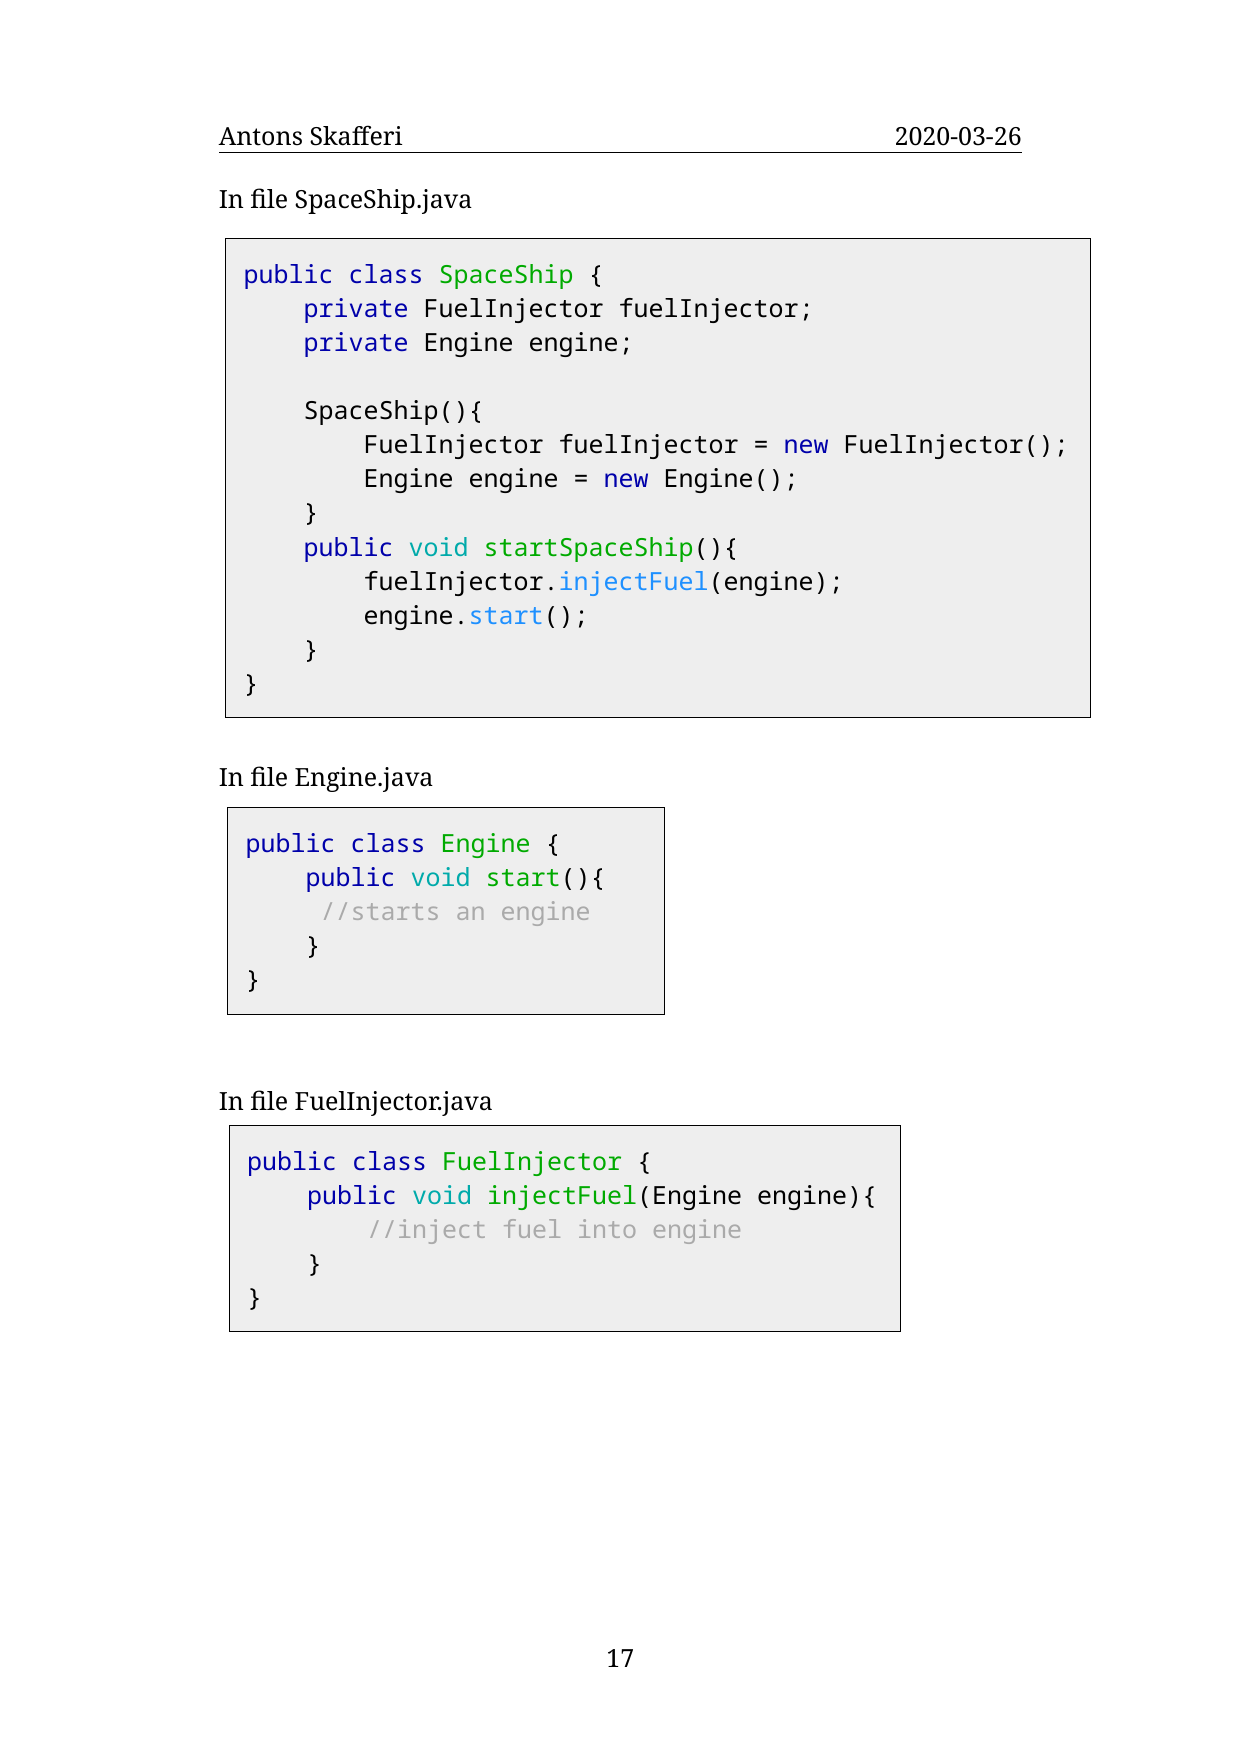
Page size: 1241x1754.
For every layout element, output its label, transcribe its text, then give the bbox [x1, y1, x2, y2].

text In file Engine.java [218, 759, 1022, 793]
text In file SpaceShip.java [218, 182, 1022, 216]
text In file FuelInjector.java [218, 1083, 1022, 1117]
